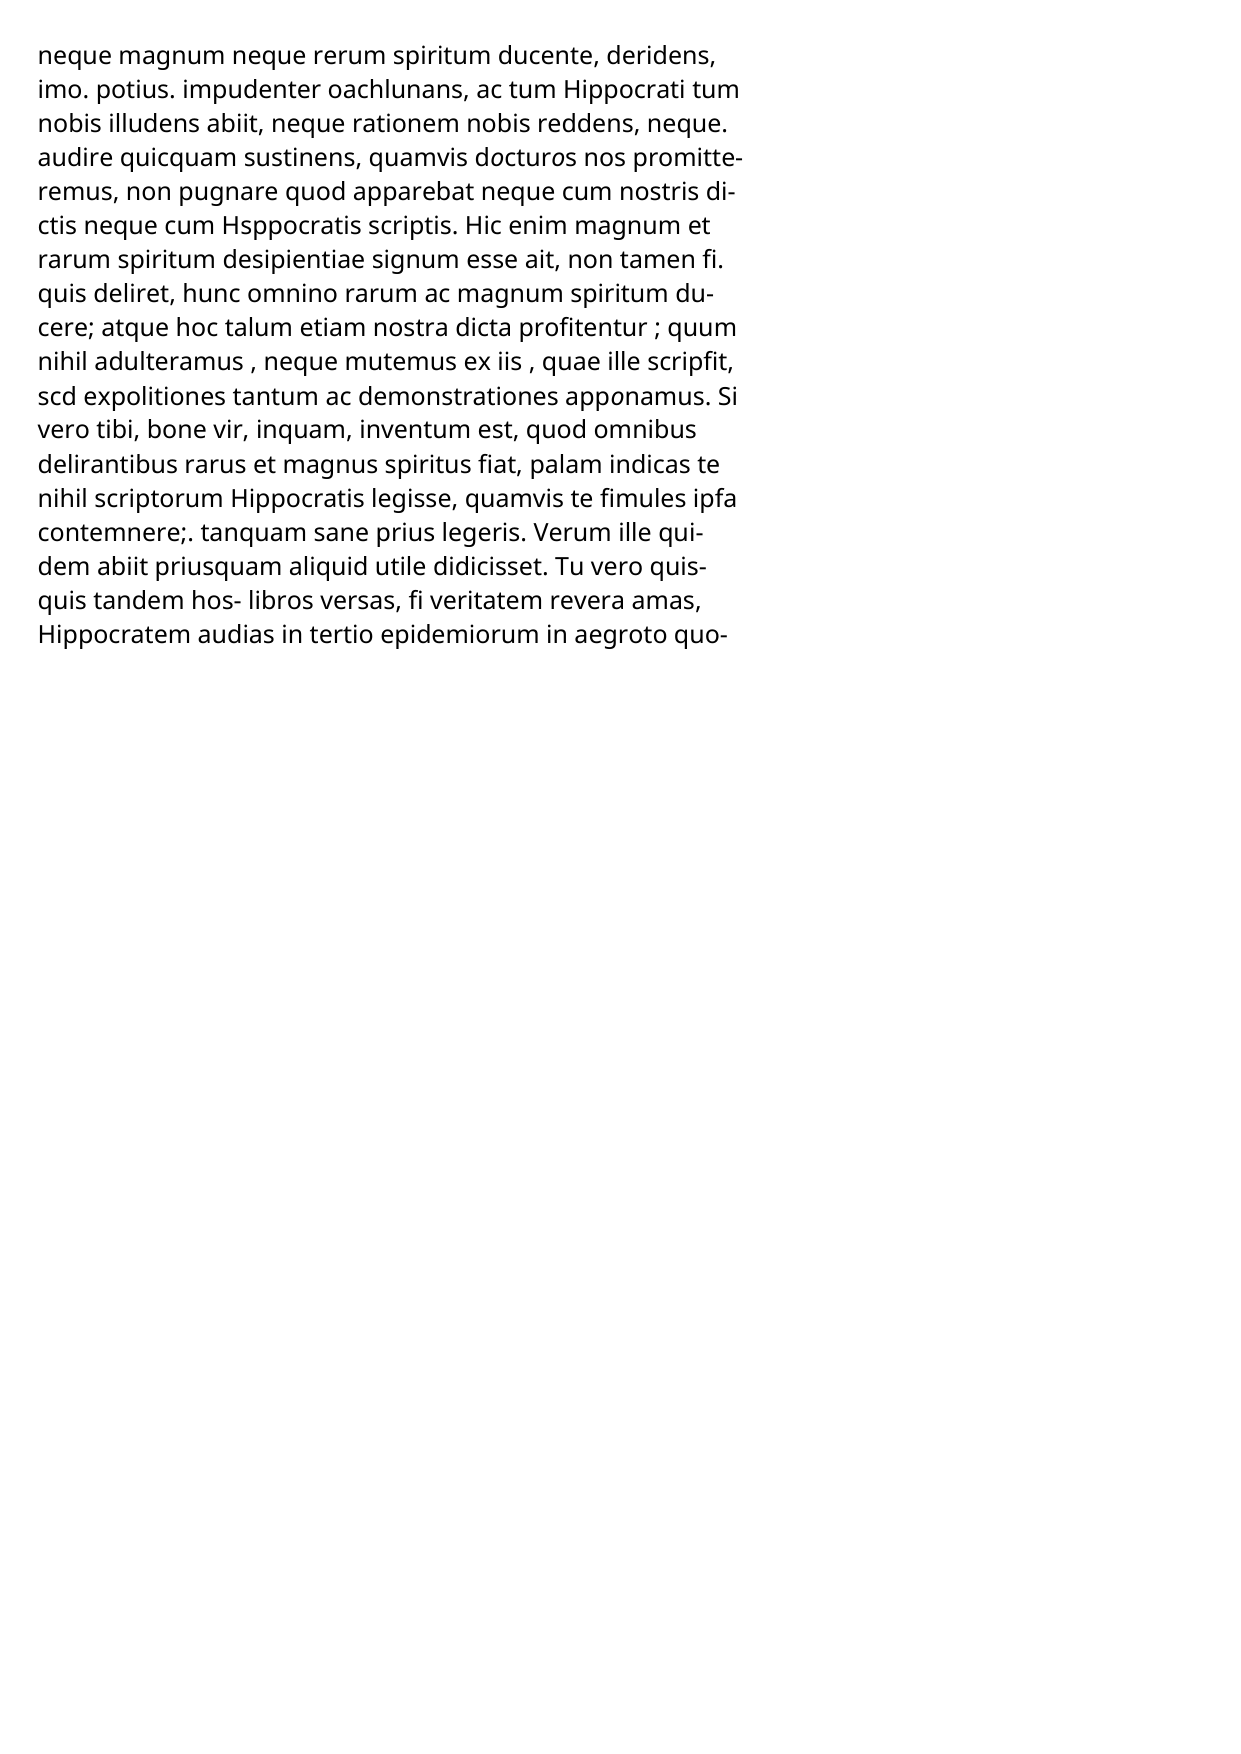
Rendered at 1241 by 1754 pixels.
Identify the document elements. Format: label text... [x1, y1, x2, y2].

text neque magnum neque rerum spiritum ducente, deridens, imo. potius. impudenter oachlunans, ac tum Hippocrati tum nobis illudens abiit, neque rationem nobis reddens, neque. audire quicquam sustinens, quamvis docturos nos promitte- remus, non pugnare quod apparebat neque cum nostris di- ctis neque cum Hsppocratis scriptis. Hic enim magnum et rarum spiritum desipientiae signum esse ait, non tamen fi. quis deliret, hunc omnino rarum ac magnum spiritum du- cere; atque hoc talum etiam nostra dicta profitentur ; quum nihil adulteramus , neque mutemus ex iis , quae ille scripfit, scd expolitiones tantum ac demonstrationes apponamus. Si vero tibi, bone vir, inquam, inventum est, quod omnibus delirantibus rarus et magnus spiritus fiat, palam indicas te nihil scriptorum Hippocratis legisse, quamvis te fimules ipfa contemnere;. tanquam sane prius legeris. Verum ille qui- dem abiit priusquam aliquid utile didicisset. Tu vero quis- quis tandem hos- libros versas, fi veritatem revera amas, Hippocratem audias in tertio epidemiorum in aegroto quo- [37, 37, 1203, 651]
